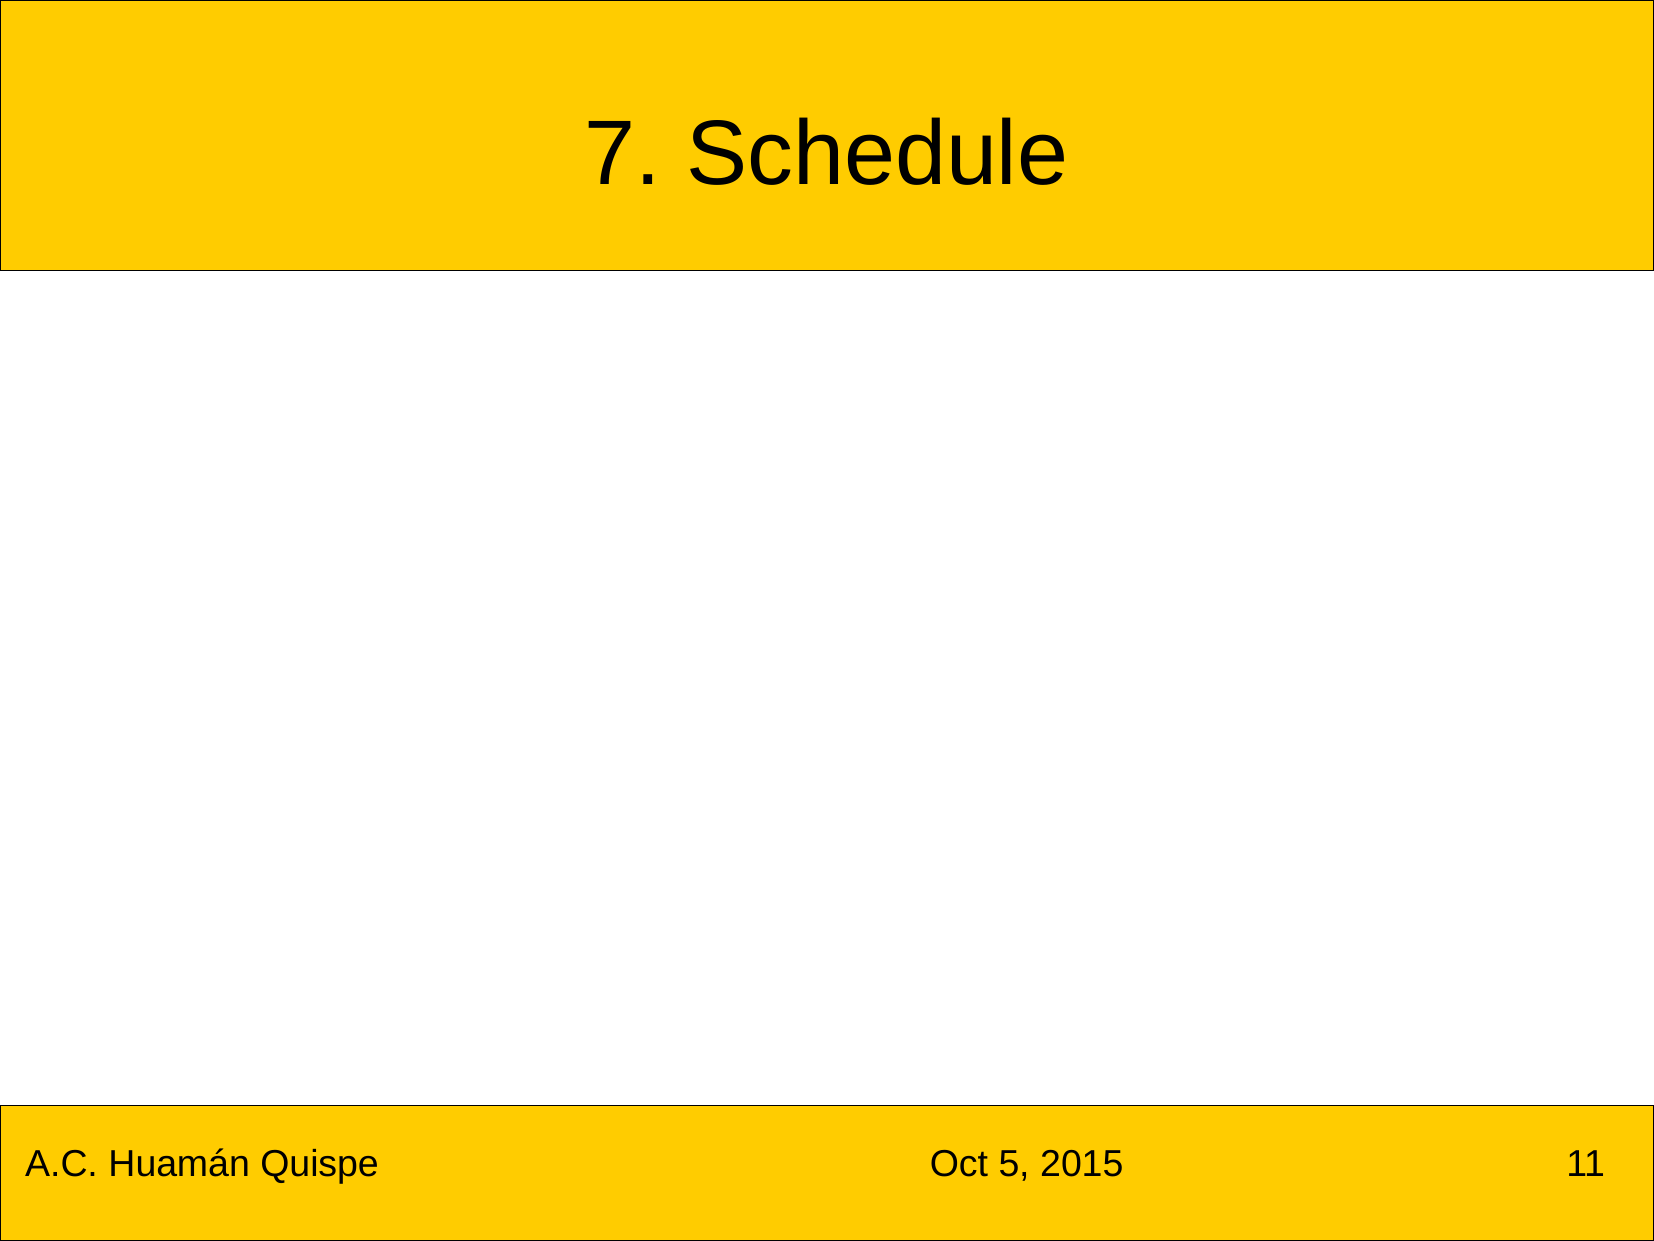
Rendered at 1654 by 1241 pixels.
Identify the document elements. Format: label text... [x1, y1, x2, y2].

title 7. Schedule [82, 49, 1571, 257]
